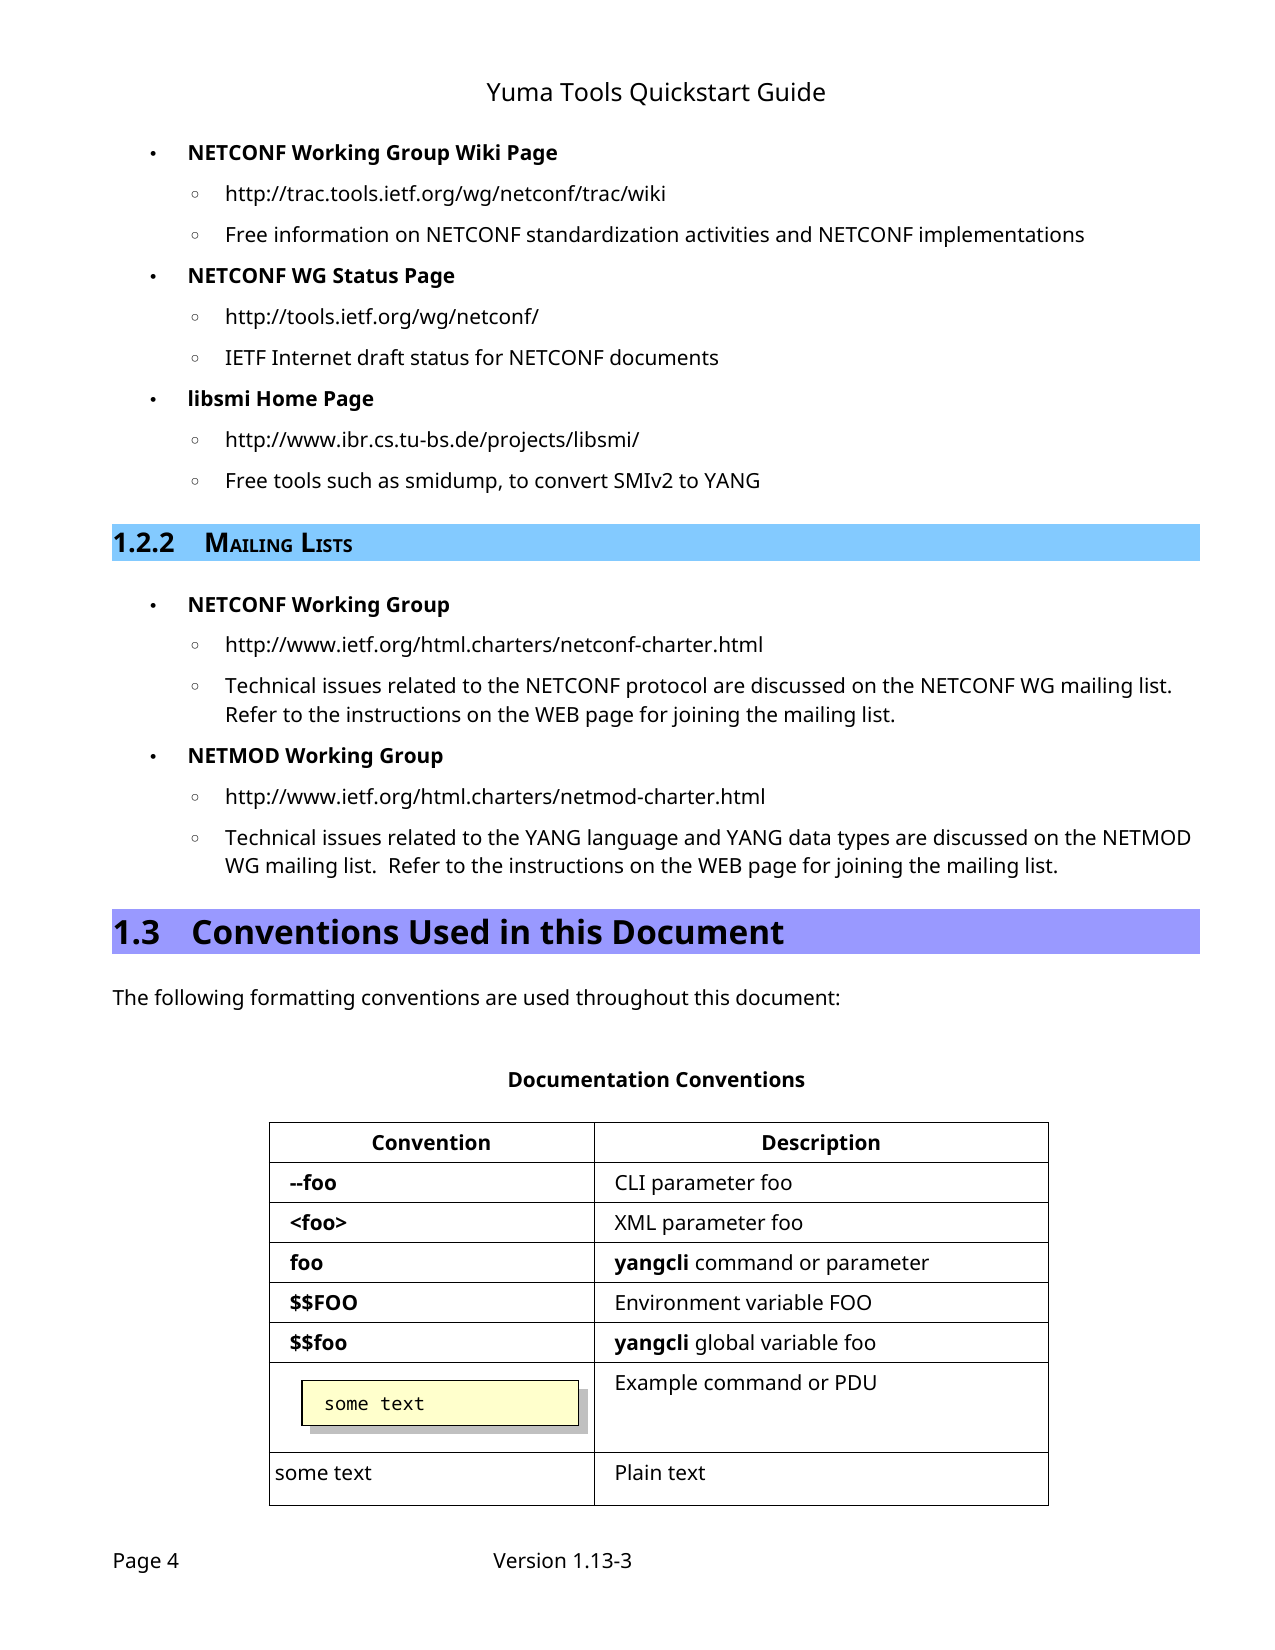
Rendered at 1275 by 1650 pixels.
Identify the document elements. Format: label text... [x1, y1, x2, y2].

table_header Convention [270, 1123, 594, 1162]
list http://trac.tools.ietf.org/wg/netconf/trac/wiki [187, 179, 1200, 208]
table_header Description [595, 1123, 1048, 1162]
list http://www.ietf.org/html.charters/netmod-charter.html [187, 782, 1200, 810]
list NETMOD Working Group [150, 741, 1200, 769]
table_cell foo [270, 1243, 594, 1282]
list libsmi Home Page [150, 384, 1200, 413]
table_cell Environment variable FOO [595, 1283, 1048, 1322]
table_cell some text [270, 1453, 594, 1505]
table_cell XML parameter foo [595, 1203, 1048, 1242]
table_cell yangcli command or parameter [595, 1243, 1048, 1282]
table_cell CLI parameter foo [595, 1163, 1048, 1202]
table_cell <foo> [270, 1203, 594, 1242]
list http://www.ietf.org/html.charters/netconf-charter.html [187, 631, 1200, 659]
list http://www.ibr.cs.tu-bs.de/projects/libsmi/ [187, 425, 1200, 453]
text The following formatting conventions are used throughout this document: [112, 983, 1200, 1012]
table_cell yangcli global variable foo [595, 1323, 1048, 1362]
list Free information on NETCONF standardization activities and NETCONF implementations [187, 220, 1200, 249]
table_cell $$foo [270, 1323, 594, 1362]
table_cell --foo [270, 1163, 594, 1202]
subtitle Documentation Conventions [127, 1065, 1185, 1094]
list Technical issues related to the YANG language and YANG data types are discussed on the NETMOD WG mailing list. Refer to the instructions on the WEB page for joining the mailing list. [187, 823, 1200, 880]
subtitle Conventions Used in this Document [112, 909, 1200, 954]
table_cell Plain text [595, 1453, 1048, 1505]
table_cell $$FOO [270, 1283, 594, 1322]
list NETCONF WG Status Page [150, 261, 1200, 290]
list Technical issues related to the NETCONF protocol are discussed on the NETCONF WG mailing list. Refer to the instructions on the WEB page for joining the mailing list. [187, 672, 1200, 728]
list NETCONF Working Group Wiki Page [150, 138, 1200, 167]
subtitle Mailing Lists [112, 524, 1200, 561]
list Free tools such as smidump, to convert SMIv2 to YANG [187, 466, 1200, 494]
table_cell some text [270, 1363, 594, 1452]
list IETF Internet draft status for NETCONF documents [187, 343, 1200, 372]
table_cell Example command or PDU [595, 1363, 1048, 1452]
list http://tools.ietf.org/wg/netconf/ [187, 302, 1200, 331]
list NETCONF Working Group [150, 590, 1200, 618]
